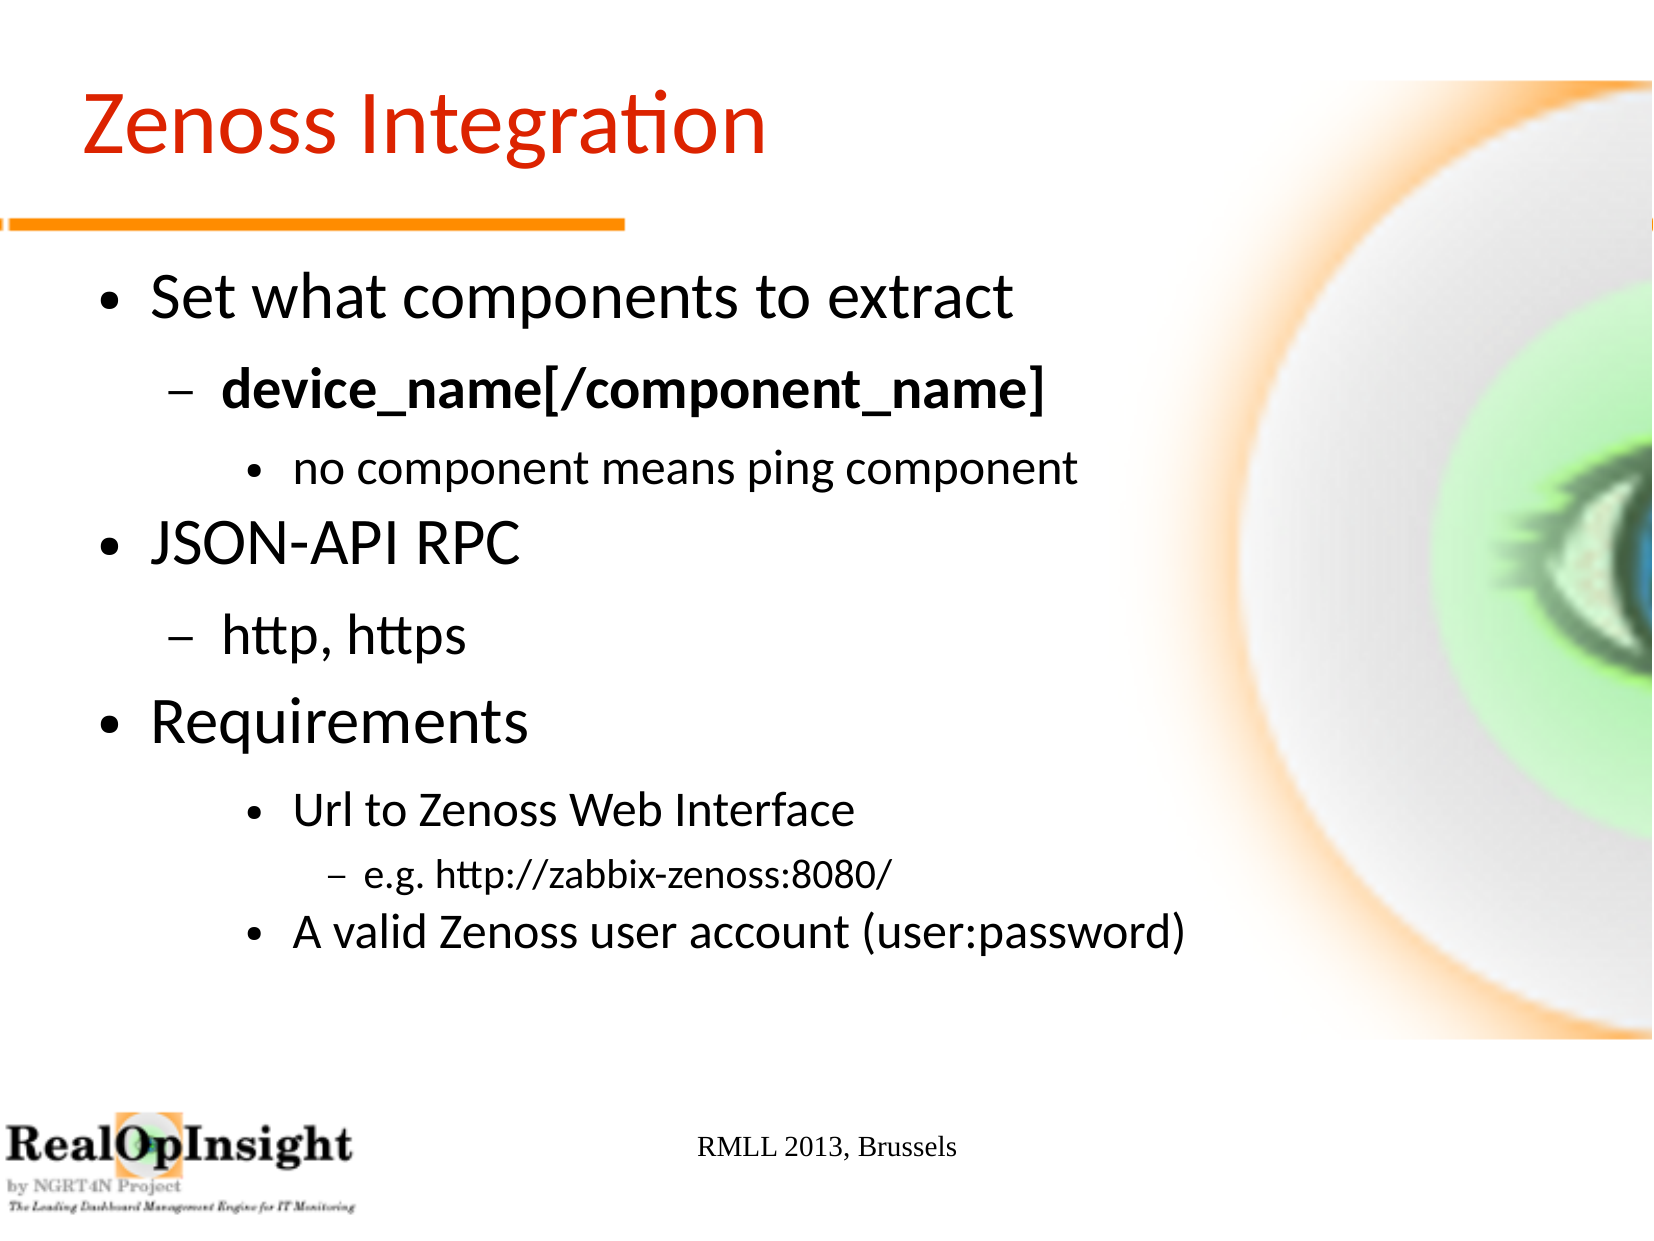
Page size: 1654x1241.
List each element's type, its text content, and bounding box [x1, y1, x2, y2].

title Zenoss Integration [82, 49, 1547, 213]
list Set what components to extract device_name[/component_name] no component means ping component JSON-API RPC http, https Requirements Url to Zenoss Web Interface e.g. http://zabbix-zenoss:8080/ A valid Zenoss user account (user:password) [80, 268, 1535, 1079]
picture [0, 0, 1654, 1241]
